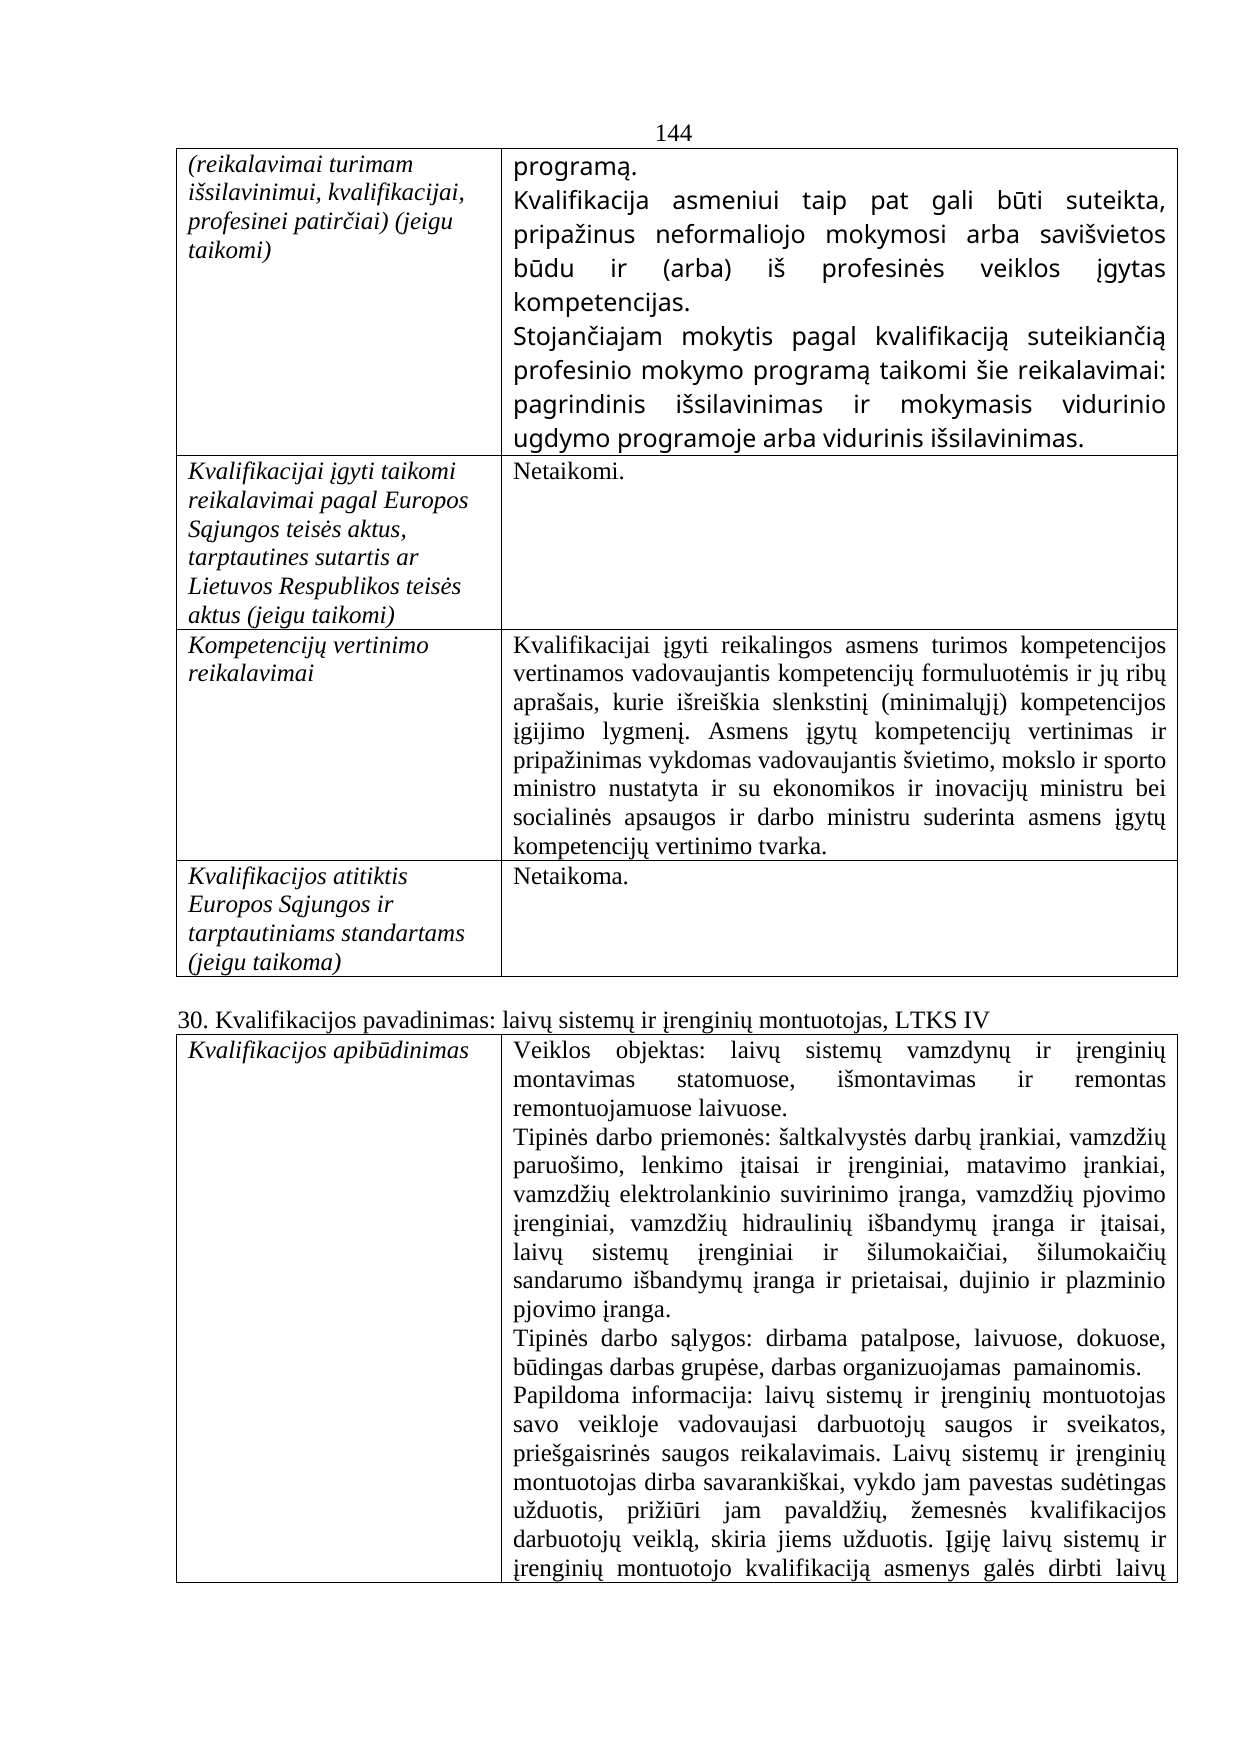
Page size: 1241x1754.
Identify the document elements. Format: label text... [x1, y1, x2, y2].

table_cell Kvalifikacijai įgyti taikomi reikalavimai pagal Europos Sąjungos teisės aktus, tarptautines sutartis ar Lietuvos Respublikos teisės aktus (jeigu taikomi) [177, 456, 501, 629]
text 30. Kvalifikacijos pavadinimas: laivų sistemų ir įrenginių montuotojas, LTKS IV [177, 1006, 1169, 1034]
table_cell Netaikoma. [502, 861, 1177, 976]
table_cell Kvalifikacijai įgyti reikalingos asmens turimos kompetencijos vertinamos vadovaujantis kompetencijų formuluotėmis ir jų ribų aprašais, kurie išreiškia slenkstinį (minimalųjį) kompetencijos įgijimo lygmenį. Asmens įgytų kompetencijų vertinimas ir pripažinimas vykdomas vadovaujantis švietimo, mokslo ir sporto ministro nustatyta ir su ekonomikos ir inovacijų ministru bei socialinės apsaugos ir darbo ministru suderinta asmens įgytų kompetencijų vertinimo tvarka. [502, 630, 1177, 860]
table_cell (reikalavimai turimam išsilavinimui, kvalifikacijai, profesinei patirčiai) (jeigu taikomi) [177, 149, 501, 455]
table_cell programą. Kvalifikacija asmeniui taip pat gali būti suteikta, pripažinus neformaliojo mokymosi arba savišvietos būdu ir (arba) iš profesinės veiklos įgytas kompetencijas. Stojančiajam mokytis pagal kvalifikaciją suteikiančią profesinio mokymo programą taikomi šie reikalavimai: pagrindinis išsilavinimas ir mokymasis vidurinio ugdymo programoje arba vidurinis išsilavinimas. [502, 149, 1177, 455]
table_header Veiklos objektas: laivų sistemų vamzdynų ir įrenginių montavimas statomuose, išmontavimas ir remontas remontuojamuose laivuose. Tipinės darbo priemonės: šaltkalvystės darbų įrankiai, vamzdžių paruošimo, lenkimo įtaisai ir įrenginiai, matavimo įrankiai, vamzdžių elektrolankinio suvirinimo įranga, vamzdžių pjovimo įrenginiai, vamzdžių hidraulinių išbandymų įranga ir įtaisai, laivų sistemų įrenginiai ir šilumokaičiai, šilumokaičių sandarumo išbandymų įranga ir prietaisai, dujinio ir plazminio pjovimo įranga. Tipinės darbo sąlygos: dirbama patalpose, laivuose, dokuose, būdingas darbas grupėse, darbas organizuojamas pamainomis. Papildoma informacija: laivų sistemų ir įrenginių montuotojas savo veikloje vadovaujasi darbuotojų saugos ir sveikatos, priešgaisrinės saugos reikalavimais. Laivų sistemų ir įrenginių montuotojas dirba savarankiškai, vykdo jam pavestas sudėtingas užduotis, prižiūri jam pavaldžių, žemesnės kvalifikacijos darbuotojų veiklą, skiria jiems užduotis. Įgiję laivų sistemų ir įrenginių montuotojo kvalifikaciją asmenys galės dirbti laivų [502, 1035, 1177, 1582]
table_cell Kompetencijų vertinimo reikalavimai [177, 630, 501, 860]
table_cell Kvalifikacijos atitiktis Europos Sąjungos ir tarptautiniams standartams (jeigu taikoma) [177, 861, 501, 976]
table_cell Netaikomi. [502, 456, 1177, 629]
table_header Kvalifikacijos apibūdinimas [177, 1035, 501, 1582]
